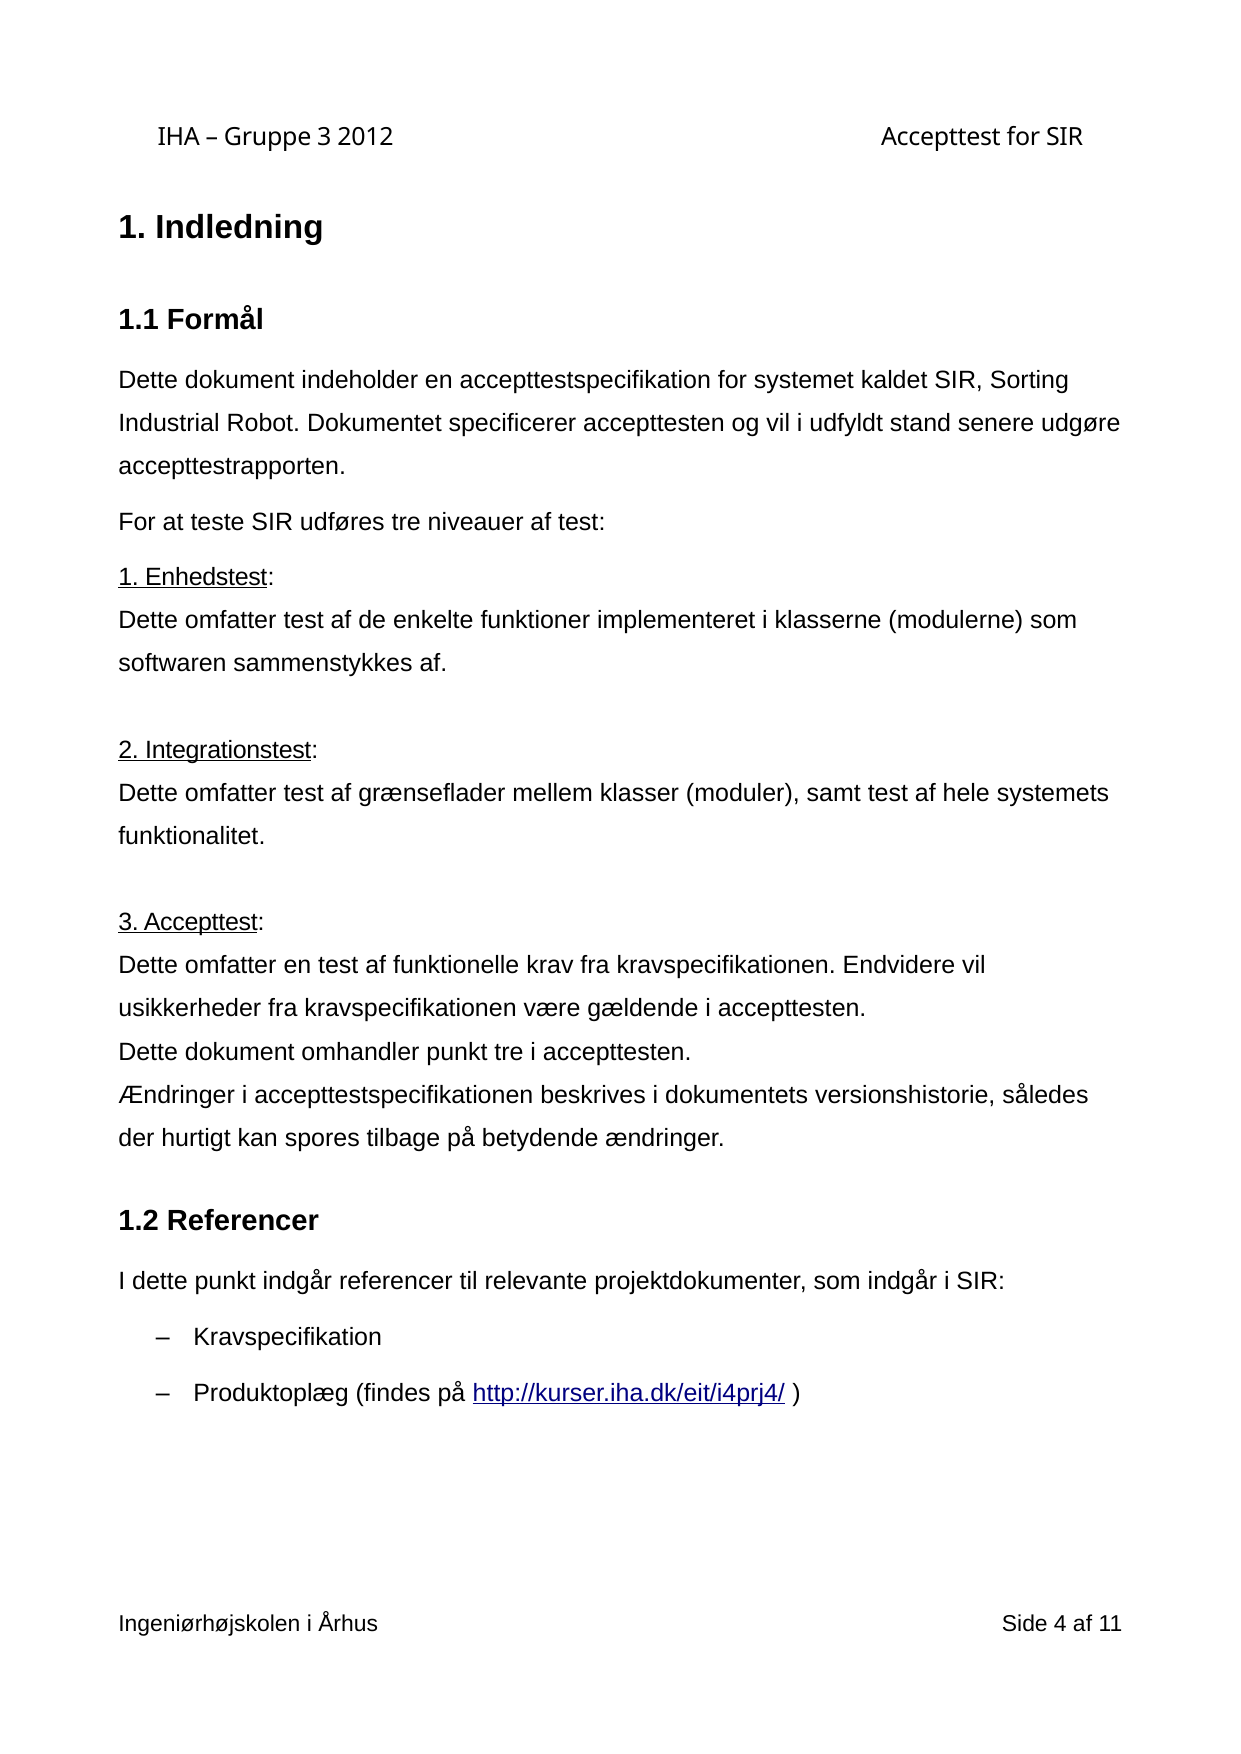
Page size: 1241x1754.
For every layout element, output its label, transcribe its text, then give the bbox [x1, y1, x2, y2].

text 3. Accepttest: [118, 907, 1122, 936]
text I dette punkt indgår referencer til relevante projektdokumenter, som indgår i SIR: [118, 1266, 1122, 1295]
subtitle 1.1 Formål [118, 302, 1122, 335]
text 1. Enhedstest: [118, 562, 1122, 591]
text Dette omfatter test af de enkelte funktioner implementeret i klasserne (modulerne) som softwaren sammenstykkes af. [118, 605, 1122, 677]
subtitle 1. Indledning [118, 207, 1122, 245]
text Dette omfatter en test af funktionelle krav fra kravspecifikationen. Endvidere vil usikkerheder fra kravspecifikationen være gældende i accepttesten. [118, 950, 1122, 1022]
text Dette dokument indeholder en accepttestspecifikation for systemet kaldet SIR, Sorting Industrial Robot. Dokumentet specificerer accepttesten og vil i udfyldt stand senere udgøre accepttestrapporten. [118, 364, 1122, 479]
text 2. Integrationstest: [118, 734, 1122, 763]
text Dette omfatter test af grænseflader mellem klasser (moduler), samt test af hele systemets funktionalitet. [118, 778, 1122, 849]
subtitle 1.2 Referencer [118, 1203, 1122, 1237]
list Kravspecifikation [156, 1322, 1122, 1351]
list Produktoplæg (findes på http://kurser.iha.dk/eit/i4prj4/ ) [156, 1377, 1122, 1406]
text Dette dokument omhandler punkt tre i accepttesten. [118, 1036, 1122, 1065]
text For at teste SIR udføres tre niveauer af test: [118, 506, 1122, 535]
text Ændringer i accepttestspecifikationen beskrives i dokumentets versionshistorie, således der hurtigt kan spores tilbage på betydende ændringer. [118, 1079, 1122, 1151]
